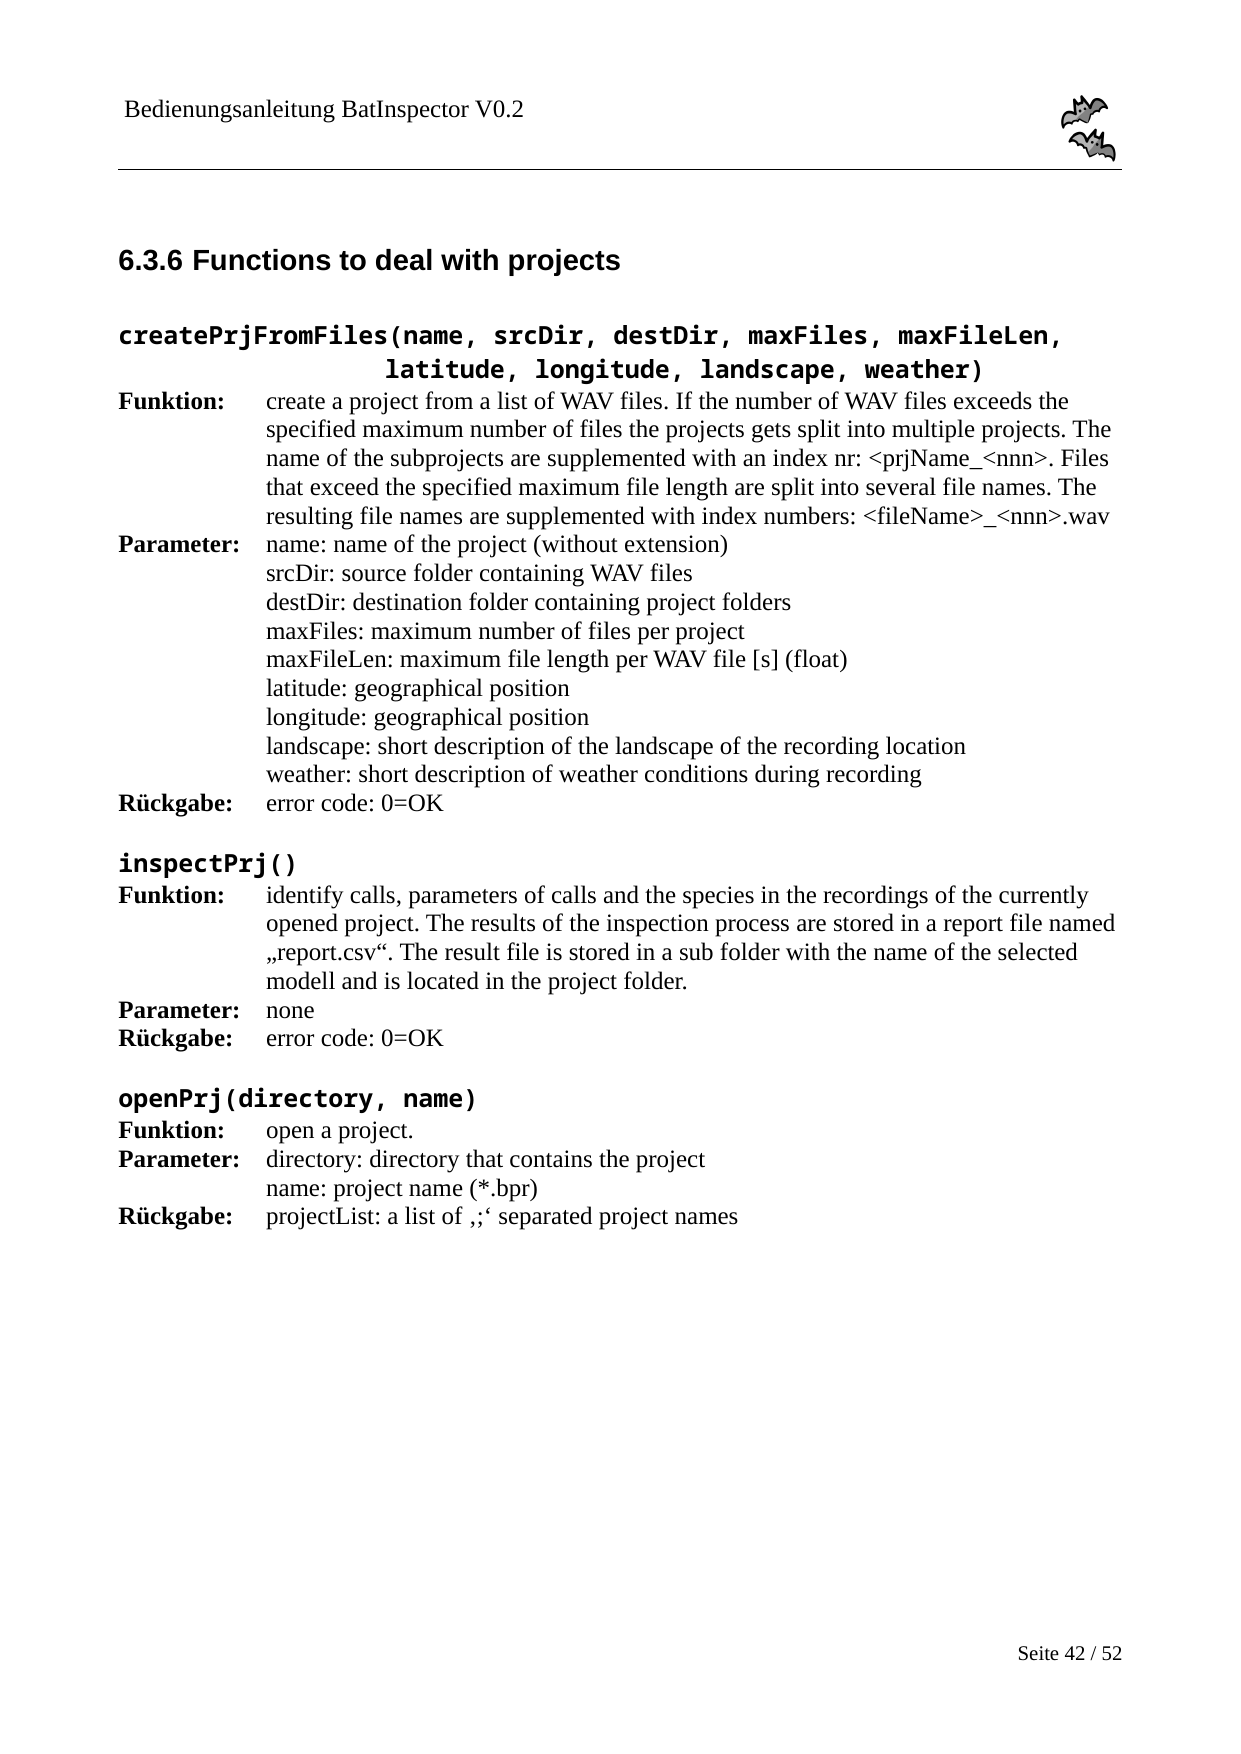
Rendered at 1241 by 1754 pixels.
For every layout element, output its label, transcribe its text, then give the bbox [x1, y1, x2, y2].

text createPrjFromFiles(name, srcDir, destDir, maxFiles, maxFileLen, latitude, longitude, landscape, weather) [118, 318, 1122, 386]
picture [1057, 95, 1120, 162]
text inspectPrj() [118, 846, 1122, 880]
text Parameter: none Rückgabe: error code: 0=OK [118, 995, 1122, 1052]
text Parameter: directory: directory that contains the project name: project name (*.bpr) Rückgabe: projectList: a list of ‚;‘ separated project names [118, 1144, 1122, 1230]
text openPrj(directory, name) [118, 1081, 1122, 1115]
text Parameter: name: name of the project (without extension) srcDir: source folder containing WAV files destDir: destination folder containing project folders maxFiles: maximum number of files per project maxFileLen: maximum file length per WAV file [s] (float) latitude: geographical position longitude: geographical position landscape: short description of the landscape of the recording location weather: short description of weather conditions during recording Rückgabe: error code: 0=OK [118, 529, 1122, 817]
text Funktion: open a project. [118, 1115, 1122, 1144]
text Funktion: create a project from a list of WAV files. If the number of WAV files exceeds the specified maximum number of files the projects gets split into multiple projects. The name of the subprojects are supplemented with an index nr: <prjName_<nnn>. Files that exceed the specified maximum file length are split into several file names. The resulting file names are supplemented with index numbers: <fileName>_<nnn>.wav [118, 386, 1122, 529]
subtitle Functions to deal with projects [118, 243, 1122, 276]
text Funktion: identify calls, parameters of calls and the species in the recordings of the currently opened project. The results of the inspection process are stored in a report file named „report.csv“. The result file is stored in a sub folder with the name of the selected modell and is located in the project folder. [118, 880, 1122, 995]
